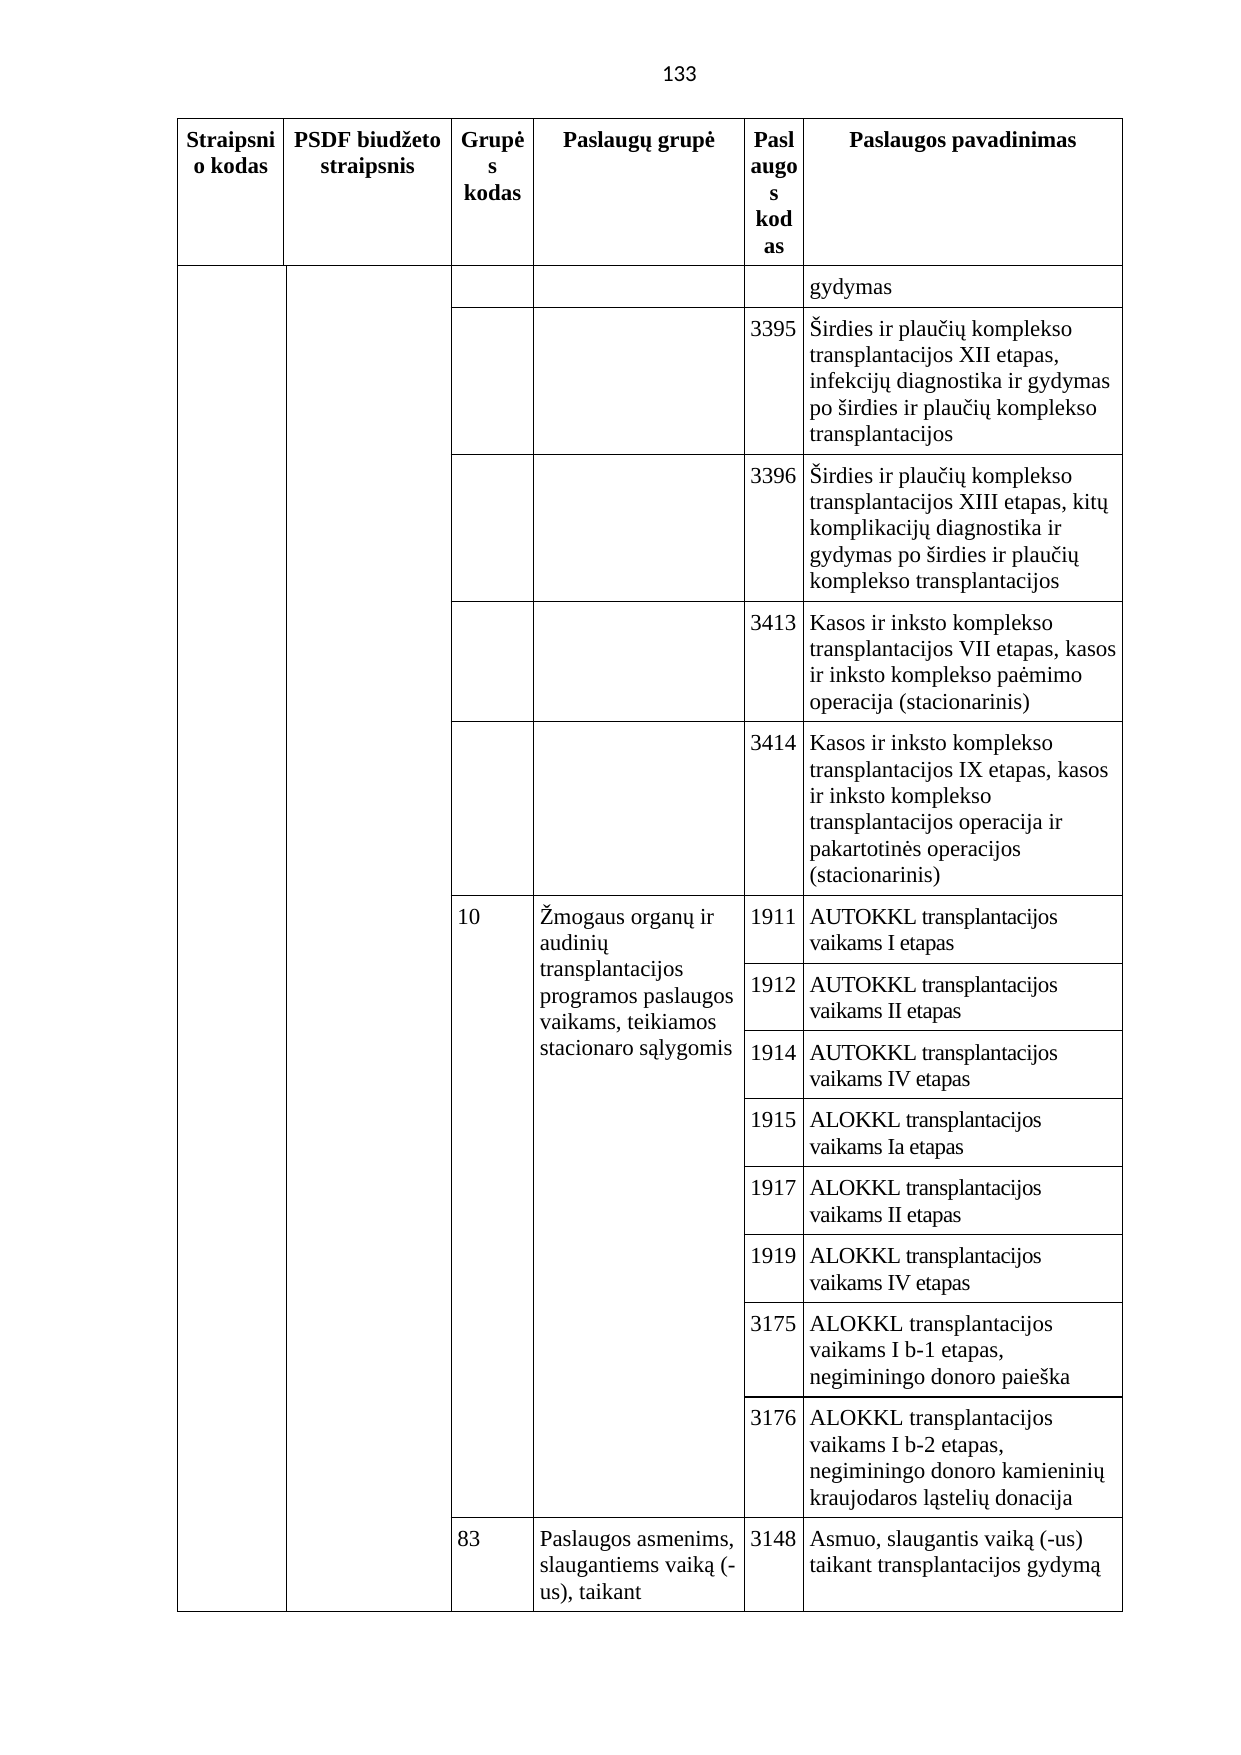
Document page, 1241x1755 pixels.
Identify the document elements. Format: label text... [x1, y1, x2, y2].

table_cell [287, 1030, 451, 1098]
table_cell AUTOKKL transplantacijos vaikams II etapas [804, 964, 1122, 1030]
table_cell [178, 721, 286, 894]
table_cell ALOKKL transplantacijos vaikams I b-1 etapas, negiminingo donoro paieška [804, 1303, 1122, 1396]
table_cell [178, 1302, 286, 1396]
table_header Paslaugų grupė [534, 119, 744, 265]
table_cell [452, 1396, 533, 1517]
table_cell ALOKKL transplantacijos vaikams IV etapas [804, 1235, 1122, 1302]
table_cell [452, 1166, 533, 1234]
table_cell 3176 [745, 1398, 803, 1517]
table_cell [287, 895, 451, 962]
table_cell 1917 [745, 1167, 803, 1234]
table_cell [178, 266, 286, 307]
table_cell ALOKKL transplantacijos vaikams I b-2 etapas, negiminingo donoro kamieninių kraujodaros ląstelių donacija [804, 1398, 1122, 1517]
table_cell [178, 1396, 286, 1611]
table_cell [287, 963, 451, 1030]
table_cell Kasos ir inksto komplekso transplantacijos IX etapas, kasos ir inksto komplekso transplantacijos operacija ir pakartotinės operacijos (stacionarinis) [804, 722, 1122, 894]
table_cell 10 [452, 896, 533, 962]
table_cell [745, 266, 803, 307]
table_cell [534, 308, 744, 454]
table_cell 3414 [745, 722, 803, 894]
table_cell [452, 266, 533, 307]
table_cell 1915 [745, 1099, 803, 1166]
table_cell [534, 266, 744, 307]
table_cell 1919 [745, 1235, 803, 1302]
table_header Paslaugos pavadinimas [804, 119, 1122, 265]
table_cell 83 [452, 1518, 533, 1611]
table_cell [178, 1098, 286, 1166]
table_cell [178, 601, 286, 721]
table_cell [287, 601, 451, 721]
table_cell [534, 1396, 744, 1517]
table_cell [452, 1030, 533, 1098]
table_cell [287, 1234, 451, 1302]
table_cell [452, 308, 533, 454]
table_cell [287, 1098, 451, 1166]
table_cell 3413 [745, 602, 803, 721]
table_cell Širdies ir plaučių komplekso transplantacijos XII etapas, infekcijų diagnostika ir gydymas po širdies ir plaučių komplekso transplantacijos [804, 308, 1122, 454]
table_cell 1914 [745, 1031, 803, 1098]
table_cell Paslaugos asmenims, slaugantiems vaiką (-us), taikant [534, 1518, 744, 1611]
table_cell [287, 454, 451, 601]
table_cell [178, 963, 286, 1030]
table_cell Kasos ir inksto komplekso transplantacijos VII etapas, kasos ir inksto komplekso paėmimo operacija (stacionarinis) [804, 602, 1122, 721]
table_cell [287, 1396, 451, 1611]
table_cell [452, 722, 533, 894]
table_cell [452, 1302, 533, 1396]
table_cell Žmogaus organų ir audinių transplantacijos programos paslaugos vaikams, teikiamos stacionaro sąlygomis [534, 896, 744, 1302]
table_header Paslaugos kodas [745, 119, 803, 265]
table_cell [452, 963, 533, 1030]
table_cell [178, 307, 286, 454]
table_cell [452, 1098, 533, 1166]
table_cell [534, 455, 744, 601]
table_cell [287, 1302, 451, 1396]
table_cell ALOKKL transplantacijos vaikams Ia etapas [804, 1099, 1122, 1166]
table_cell [534, 1302, 744, 1396]
table_cell AUTOKKL transplantacijos vaikams IV etapas [804, 1031, 1122, 1098]
table_cell gydymas [804, 266, 1122, 307]
table_cell [534, 722, 744, 894]
table_cell [178, 895, 286, 962]
table_cell [534, 602, 744, 721]
table_cell [287, 266, 451, 307]
table_cell [178, 1234, 286, 1302]
table_cell [452, 602, 533, 721]
table_header Straipsnio kodas [178, 119, 283, 265]
table_cell [287, 721, 451, 894]
table_cell [287, 307, 451, 454]
table_cell ALOKKL transplantacijos vaikams II etapas [804, 1167, 1122, 1234]
table_cell Asmuo, slaugantis vaiką (-us) taikant transplantacijos gydymą [804, 1518, 1122, 1611]
table_cell Širdies ir plaučių komplekso transplantacijos XIII etapas, kitų komplikacijų diagnostika ir gydymas po širdies ir plaučių komplekso transplantacijos [804, 455, 1122, 601]
table_cell [178, 1030, 286, 1098]
table_cell [287, 1166, 451, 1234]
table_header PSDF biudžeto straipsnis [284, 119, 451, 265]
table_cell [452, 455, 533, 601]
table_cell [178, 1166, 286, 1234]
table_cell 3175 [745, 1303, 803, 1396]
table_cell 3148 [745, 1518, 803, 1611]
table_cell AUTOKKL transplantacijos vaikams I etapas [804, 896, 1122, 962]
table_header Grupės kodas [452, 119, 533, 265]
table_cell [452, 1234, 533, 1302]
table_cell 1911 [745, 896, 803, 962]
table_cell [178, 454, 286, 601]
table_cell 3395 [745, 308, 803, 454]
table_cell 3396 [745, 455, 803, 601]
table_cell 1912 [745, 964, 803, 1030]
